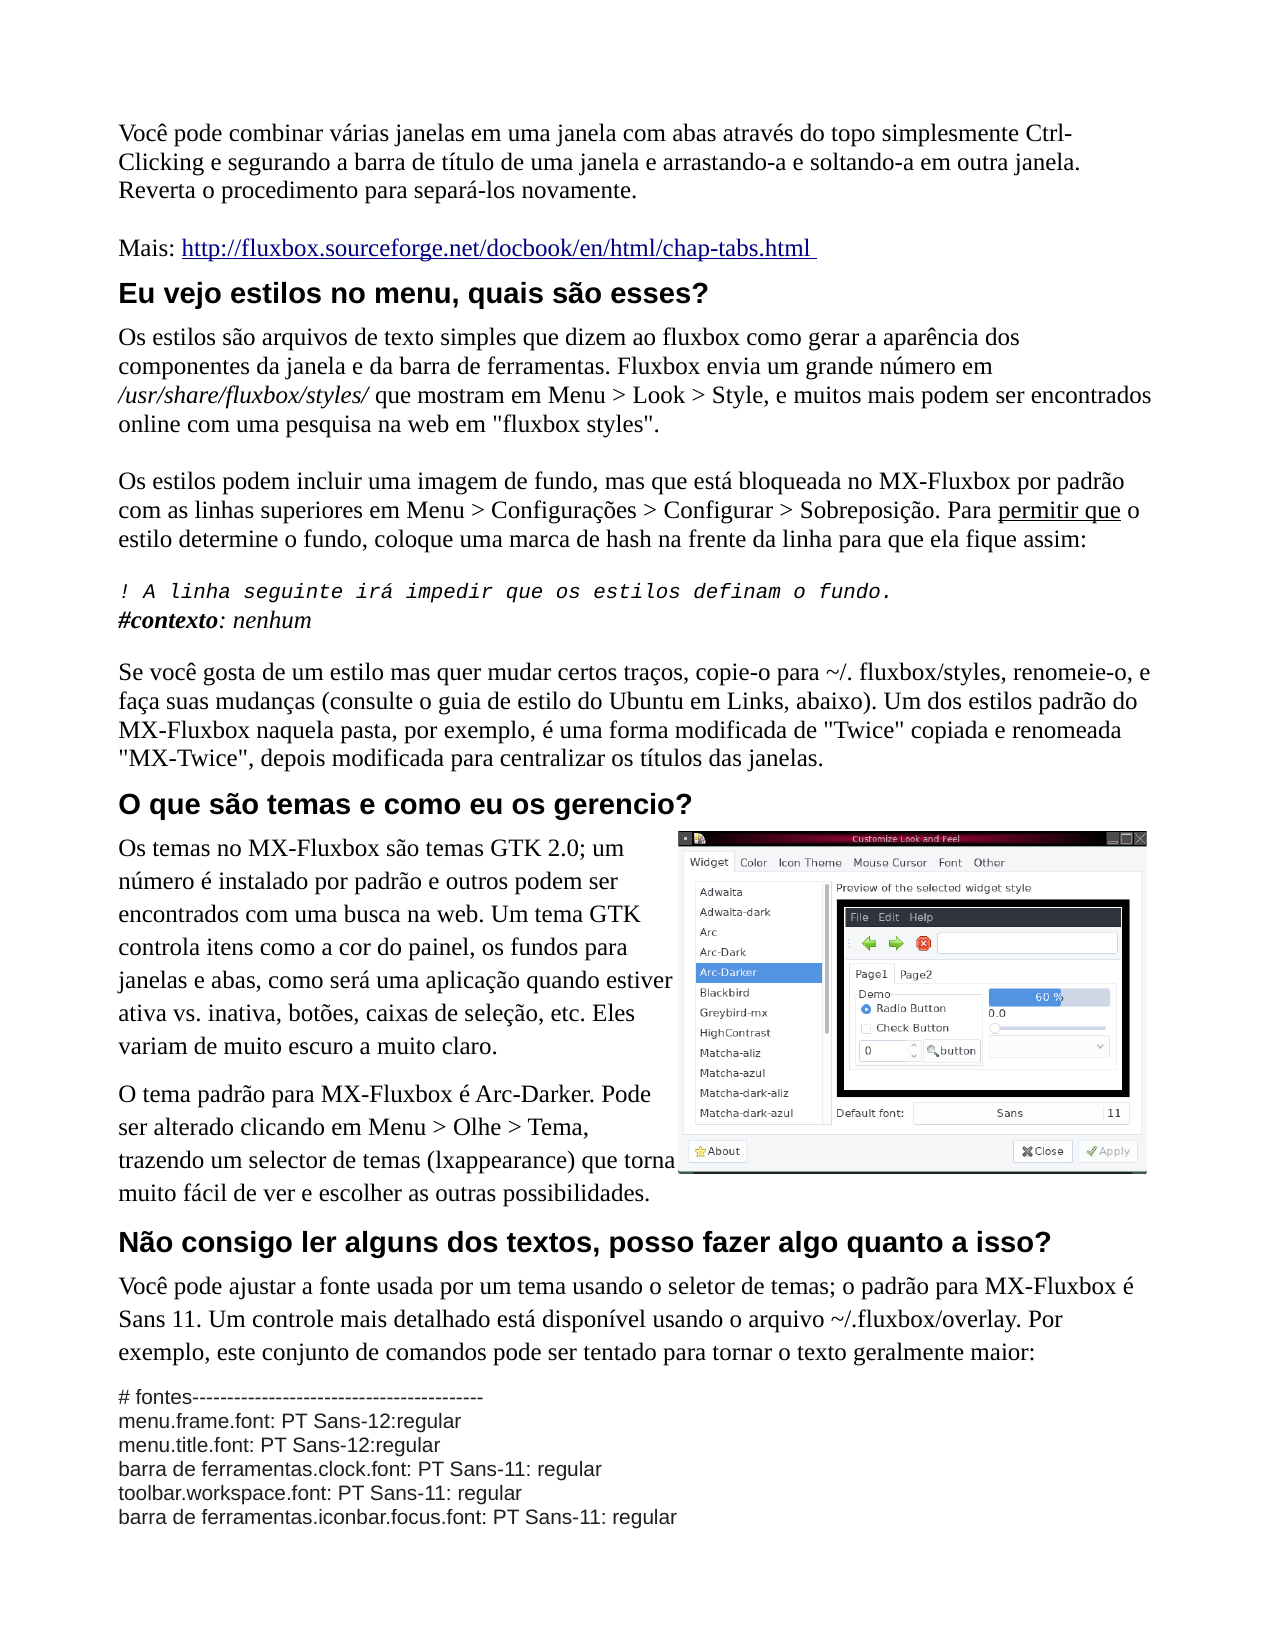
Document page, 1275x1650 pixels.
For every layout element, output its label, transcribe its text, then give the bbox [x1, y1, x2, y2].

text O tema padrão para MX-Fluxbox é Arc-Darker. Pode ser alterado clicando em Menu > Olhe > Tema, trazendo um selector de temas (lxappearance) que torna muito fácil de ver e escolher as outras possibilidades. [118, 1079, 1157, 1206]
text #contexto: nenhum [118, 605, 1157, 634]
subtitle Eu vejo estilos no menu, quais são esses? [118, 276, 1157, 310]
text Se você gosta de um estilo mas quer mudar certos traços, copie-o para ~/. fluxbox/styles, renomeie-o, e faça suas mudanças (consulte o guia de estilo do Ubuntu em Links, abaixo). Um dos estilos padrão do MX-Fluxbox naquela pasta, por exemplo, é uma forma modificada de "Twice" copiada e renomeada "MX-Twice", depois modificada para centralizar os títulos das janelas. [118, 657, 1157, 772]
text Os temas no MX-Fluxbox são temas GTK 2.0; um número é instalado por padrão e outros podem ser encontrados com uma busca na web. Um tema GTK controla itens como a cor do painel, os fundos para janelas e abas, como será uma aplicação quando estiver ativa vs. inativa, botões, caixas de seleção, etc. Eles variam de muito escuro a muito claro. [118, 833, 678, 1060]
picture [678, 831, 1147, 1174]
text # fontes------------------------------------------ menu.frame.font: PT Sans-12:regular menu.title.font: PT Sans-12:regular barra de ferramentas.clock.font: PT Sans-11: regular toolbar.workspace.font: PT Sans-11: regular barra de ferramentas.iconbar.focus.font: PT Sans-11: regular [118, 1385, 1157, 1529]
text Os estilos podem incluir uma imagem de fundo, mas que está bloqueada no MX-Fluxbox por padrão com as linhas superiores em Menu > Configurações > Configurar > Sobreposição. Para permitir que o estilo determine o fundo, coloque uma marca de hash na frente da linha para que ela fique assim: [118, 466, 1157, 552]
subtitle O que são temas e como eu os gerencio? [118, 787, 1157, 820]
text Você pode combinar várias janelas em uma janela com abas através do topo simplesmente Ctrl-Clicking e segurando a barra de título de uma janela e arrastando-a e soltando-a em outra janela. Reverta o procedimento para separá-los novamente. [118, 118, 1157, 204]
text ! A linha seguinte irá impedir que os estilos definam o fundo. [118, 581, 1157, 605]
text Os estilos são arquivos de texto simples que dizem ao fluxbox como gerar a aparência dos componentes da janela e da barra de ferramentas. Fluxbox envia um grande número em /usr/share/fluxbox/styles/ que mostram em Menu > Look > Style, e muitos mais podem ser encontrados online com uma pesquisa na web em "fluxbox styles". [118, 322, 1157, 437]
subtitle Não consigo ler alguns dos textos, posso fazer algo quanto a isso? [118, 1225, 1157, 1259]
text Mais: http://fluxbox.sourceforge.net/docbook/en/html/chap-tabs.html [118, 233, 1157, 262]
text Você pode ajustar a fonte usada por um tema usando o seletor de temas; o padrão para MX-Fluxbox é Sans 11. Um controle mais detalhado está disponível usando o arquivo ~/.fluxbox/overlay. Por exemplo, este conjunto de comandos pode ser tentado para tornar o texto geralmente maior: [118, 1271, 1157, 1366]
